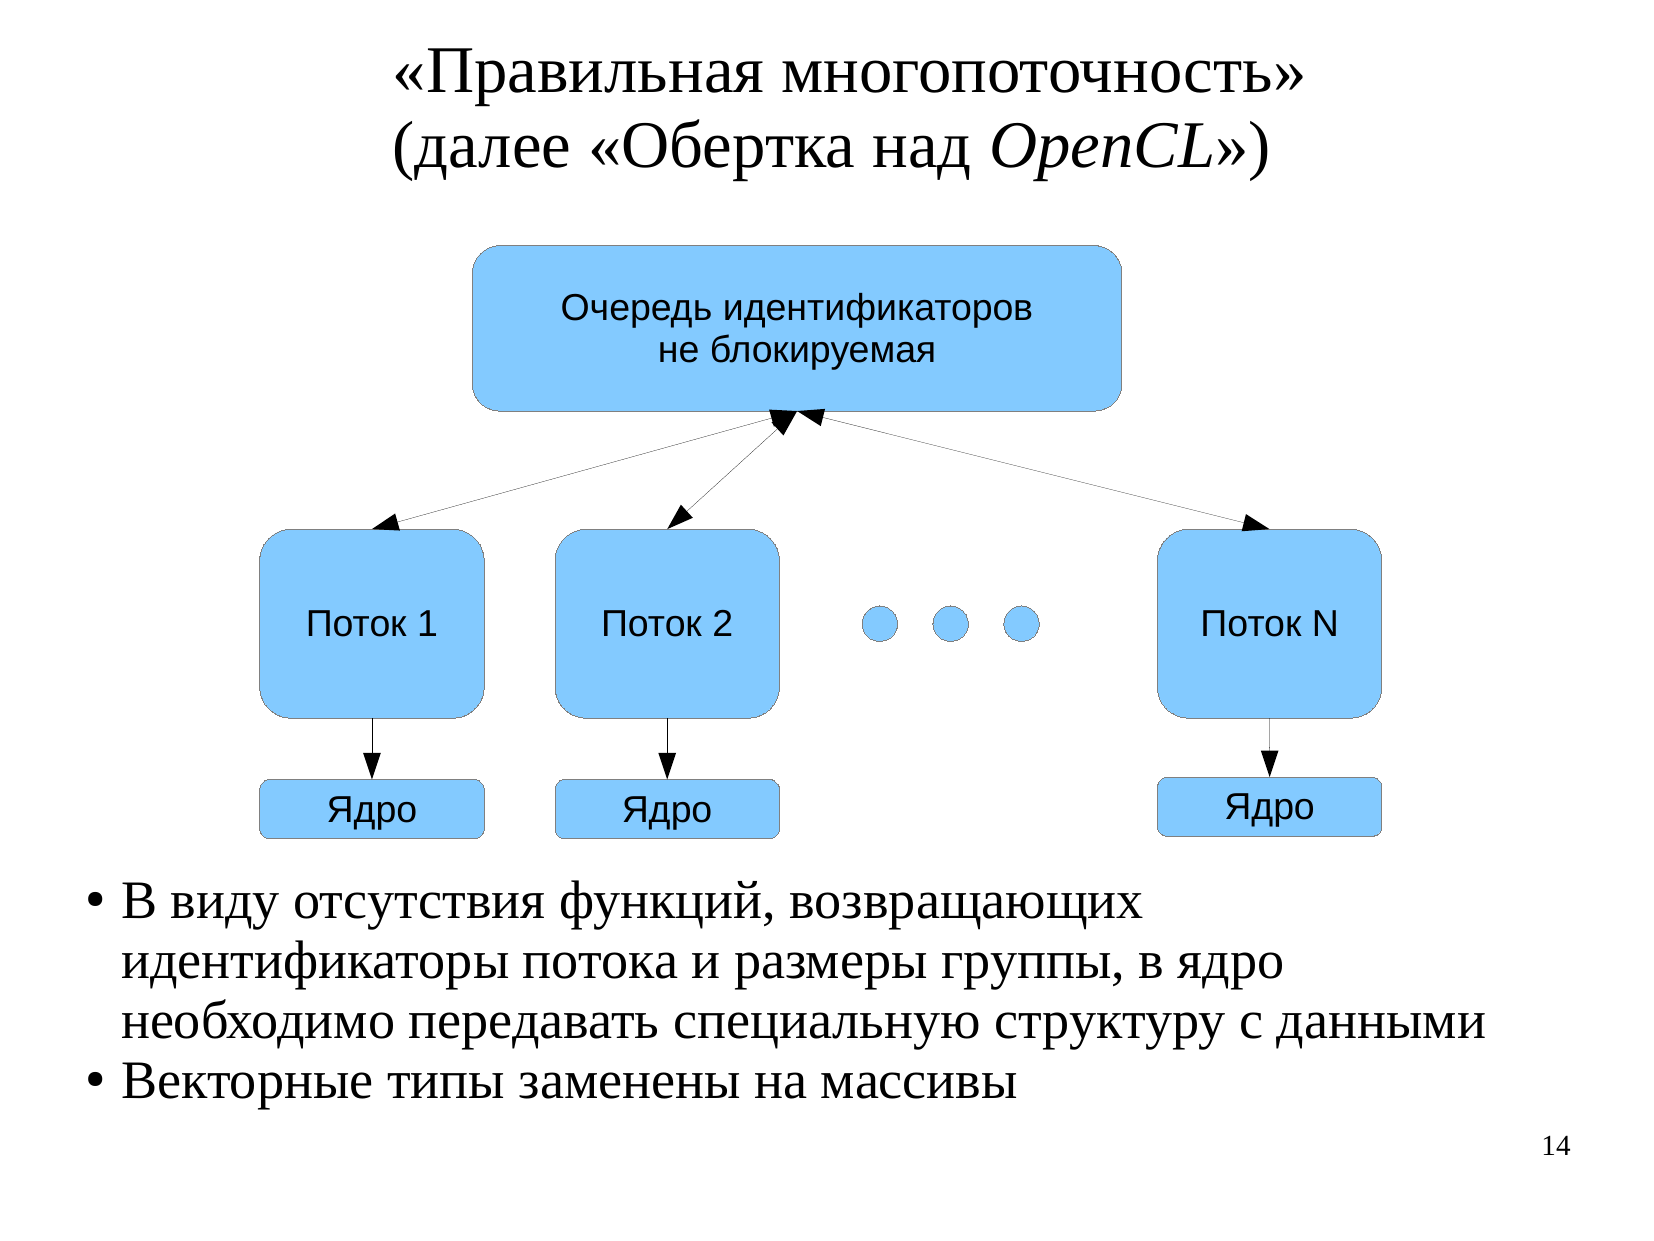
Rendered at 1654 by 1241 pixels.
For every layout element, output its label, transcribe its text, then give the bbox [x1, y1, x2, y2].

text_box Ядро [1157, 777, 1382, 837]
text_box Поток 2 [555, 529, 780, 719]
text_box Ядро [259, 779, 485, 839]
text_box Поток N [1157, 529, 1382, 719]
text_box [1003, 605, 1040, 642]
text_box В виду отсутствия функций, возвращающих идентификаторы потока и размеры группы, в ядро необходимо передавать специальную структуру с данными Векторные типы заменены на массивы [70, 863, 1536, 1123]
text_box Поток 1 [259, 529, 485, 719]
text_box Очередь идентификаторов не блокируемая [472, 245, 1122, 412]
text_box [862, 605, 898, 642]
text_box «Правильная многопоточность» (далее «Обертка над OpenCL») [377, 26, 1324, 189]
text_box Ядро [555, 779, 780, 839]
text_box [932, 605, 969, 642]
